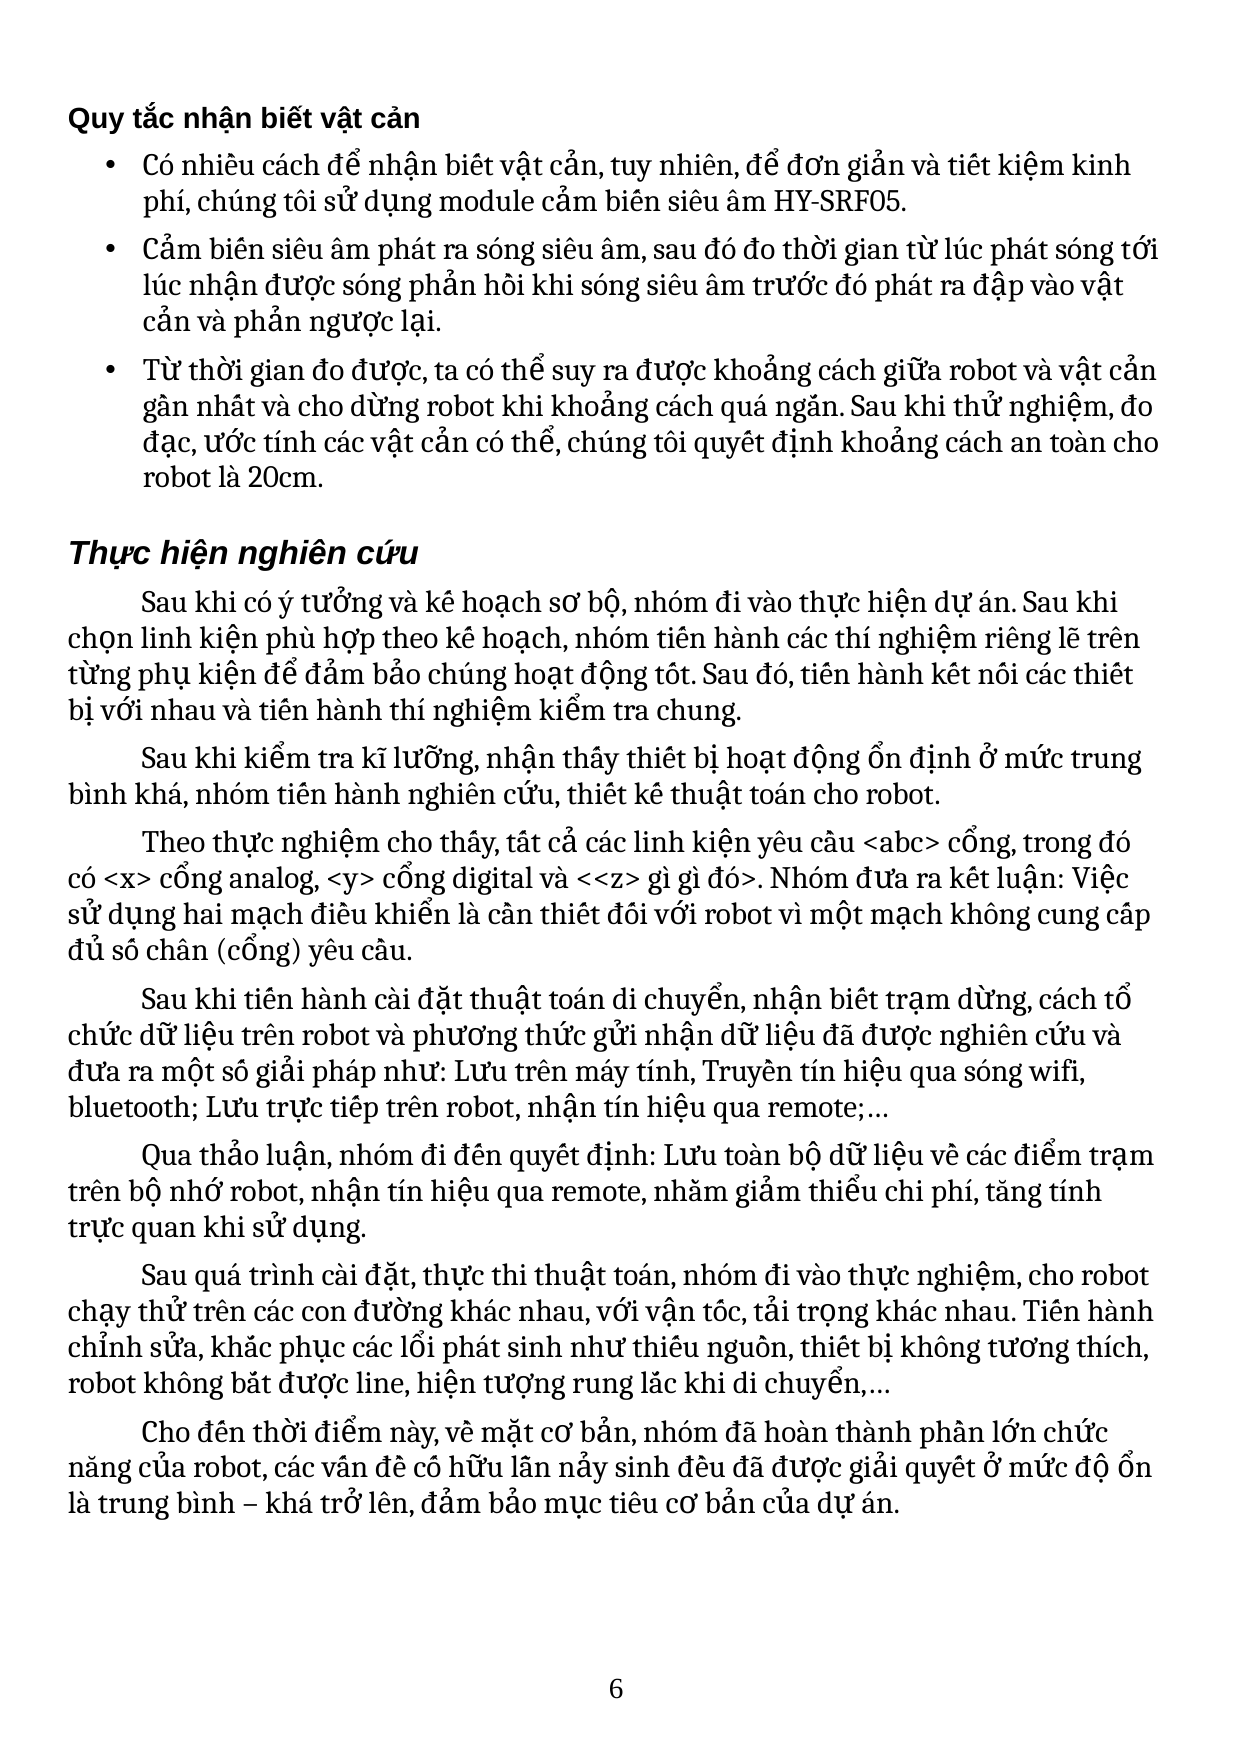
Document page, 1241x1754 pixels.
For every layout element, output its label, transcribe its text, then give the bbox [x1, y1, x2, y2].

text Qua thảo luận, nhóm đi đến quyết định: Lưu toàn bộ dữ liệu về các điểm trạm trên bộ nhớ robot, nhận tín hiệu qua remote, nhằm giảm thiểu chi phí, tăng tính trực quan khi sử dụng. [68, 1137, 1164, 1245]
text Sau khi kiểm tra kĩ lưỡng, nhận thấy thiết bị hoạt động ổn định ở mức trung bình khá, nhóm tiến hành nghiên cứu, thiết kế thuật toán cho robot. [68, 740, 1164, 812]
subtitle Thực hiện nghiên cứu [68, 533, 1164, 572]
text Cho đến thời điểm này, về mặt cơ bản, nhóm đã hoàn thành phần lớn chức năng của robot, các vấn đề cố hữu lẫn nảy sinh đều đã được giải quyết ở mức độ ổn là trung bình – khá trở lên, đảm bảo mục tiêu cơ bản của dự án. [68, 1414, 1164, 1522]
text Sau quá trình cài đặt, thực thi thuật toán, nhóm đi vào thực nghiệm, cho robot chạy thử trên các con đường khác nhau, với vận tốc, tải trọng khác nhau. Tiến hành chỉnh sửa, khắc phục các lổi phát sinh như thiếu nguồn, thiết bị không tương thích, robot không bắt được line, hiện tượng rung lắc khi di chuyển,… [68, 1258, 1164, 1401]
list Cảm biến siêu âm phát ra sóng siêu âm, sau đó đo thời gian từ lúc phát sóng tới lúc nhận được sóng phản hồi khi sóng siêu âm trước đó phát ra đập vào vật cản và phản ngược lại. [105, 232, 1164, 339]
list Có nhiều cách để nhận biết vật cản, tuy nhiên, để đơn giản và tiết kiệm kinh phí, chúng tôi sử dụng module cảm biến siêu âm HY-SRF05. [105, 147, 1164, 219]
text Sau khi tiến hành cài đặt thuật toán di chuyển, nhận biết trạm dừng, cách tổ chức dữ liệu trên robot và phương thức gửi nhận dữ liệu đã được nghiên cứu và đưa ra một số giải pháp như: Lưu trên máy tính, Truyền tín hiệu qua sóng wifi, bluetooth; Lưu trực tiếp trên robot, nhận tín hiệu qua remote;… [68, 981, 1164, 1125]
list Từ thời gian đo được, ta có thể suy ra được khoảng cách giữa robot và vật cản gần nhất và cho dừng robot khi khoảng cách quá ngắn. Sau khi thử nghiệm, đo đạc, ước tính các vật cản có thể, chúng tôi quyết định khoảng cách an toàn cho robot là 20cm. [105, 352, 1164, 496]
text Theo thực nghiệm cho thấy, tất cả các linh kiện yêu cầu <abc> cổng, trong đó có <x> cổng analog, <y> cổng digital và <<z> gì gì đó>. Nhóm đưa ra kết luận: Việc sử dụng hai mạch điều khiển là cần thiết đối với robot vì một mạch không cung cấp đủ số chân (cổng) yêu cầu. [68, 825, 1164, 968]
subtitle Quy tắc nhận biết vật cản [68, 101, 1164, 135]
text Sau khi có ý tưởng và kế hoạch sơ bộ, nhóm đi vào thực hiện dự án. Sau khi chọn linh kiện phù hợp theo kế hoạch, nhóm tiến hành các thí nghiệm riêng lẽ trên từng phụ kiện để đảm bảo chúng hoạt động tốt. Sau đó, tiến hành kết nối các thiết bị với nhau và tiến hành thí nghiệm kiểm tra chung. [68, 584, 1164, 728]
